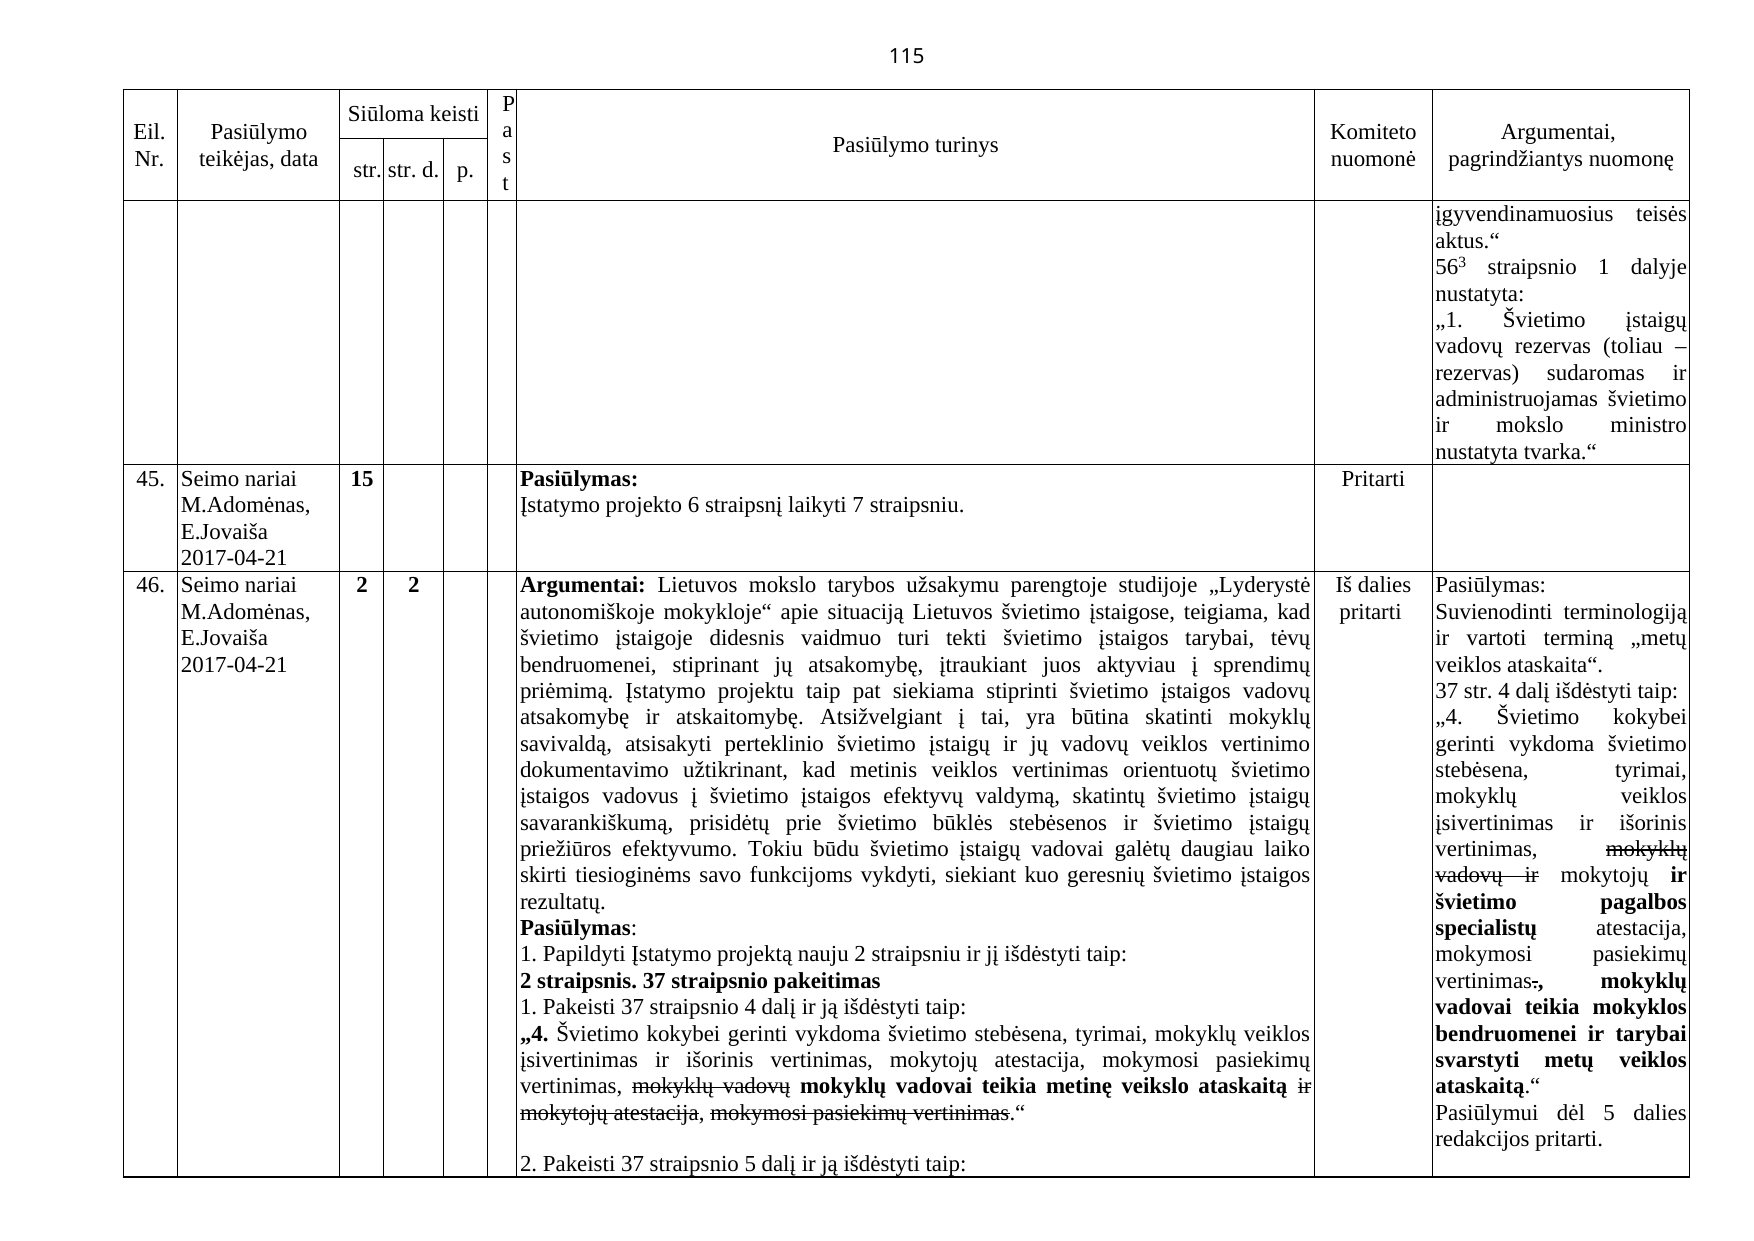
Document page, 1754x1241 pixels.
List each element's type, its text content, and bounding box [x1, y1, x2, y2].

table_cell Argumentai: Lietuvos mokslo tarybos užsakymu parengtoje studijoje „Lyderystė autonomiškoje mokykloje“ apie situaciją Lietuvos švietimo įstaigose, teigiama, kad švietimo įstaigoje didesnis vaidmuo turi tekti švietimo įstaigos tarybai, tėvų bendruomenei, stiprinant jų atsakomybę, įtraukiant juos aktyviau į sprendimų priėmimą. Įstatymo projektu taip pat siekiama stiprinti švietimo įstaigos vadovų atsakomybę ir atskaitomybę. Atsižvelgiant į tai, yra būtina skatinti mokyklų savivaldą, atsisakyti perteklinio švietimo įstaigų ir jų vadovų veiklos vertinimo dokumentavimo užtikrinant, kad metinis veiklos vertinimas orientuotų švietimo įstaigos vadovus į švietimo įstaigos efektyvų valdymą, skatintų švietimo įstaigų savarankiškumą, prisidėtų prie švietimo būklės stebėsenos ir švietimo įstaigų priežiūros efektyvumo. Tokiu būdu švietimo įstaigų vadovai galėtų daugiau laiko skirti tiesioginėms savo funkcijoms vykdyti, siekiant kuo geresnių švietimo įstaigos rezultatų. Pasiūlymas: 1. Papildyti Įstatymo projektą nauju 2 straipsniu ir jį išdėstyti taip: 2 straipsnis. 37 straipsnio pakeitimas 1. Pakeisti 37 straipsnio 4 dalį ir ją išdėstyti taip: „4. Švietimo kokybei gerinti vykdoma švietimo stebėsena, tyrimai, mokyklų veiklos įsivertinimas ir išorinis vertinimas, mokytojų atestacija, mokymosi pasiekimų vertinimas, mokyklų vadovų mokyklų vadovai teikia metinę veikslo ataskaitą ir mokytojų atestacija, mokymosi pasiekimų vertinimas.“ 2. Pakeisti 37 straipsnio 5 dalį ir ją išdėstyti taip: [517, 572, 1314, 1176]
table_cell [517, 201, 1314, 464]
table_cell 2 [340, 572, 383, 1176]
table_cell [1315, 201, 1432, 464]
table_cell [444, 572, 487, 1176]
table_cell 15 [340, 465, 383, 571]
table_header Pasiūlymo turinys [517, 90, 1314, 199]
table_cell [384, 201, 443, 464]
table_cell Seimo nariai M.Adomėnas, E.Jovaiša 2017-04-21 [178, 572, 339, 1176]
table_header Eil. Nr. [124, 90, 177, 199]
table_cell Pasiūlymas: Įstatymo projekto 6 straipsnį laikyti 7 straipsniu. [517, 465, 1314, 571]
table_header Siūloma keisti [340, 90, 487, 138]
table_cell [124, 201, 177, 464]
table_cell str. [340, 139, 383, 199]
table_cell p. [444, 139, 487, 199]
table_cell [340, 201, 383, 464]
table_cell 46. [124, 572, 177, 1176]
table_cell Pasiūlymas: Suvienodinti terminologiją ir vartoti terminą „metų veiklos ataskaita“. 37 str. 4 dalį išdėstyti taip: „4. Švietimo kokybei gerinti vykdoma švietimo stebėsena, tyrimai, mokyklų veiklos įsivertinimas ir išorinis vertinimas, mokyklų vadovų ir mokytojų ir švietimo pagalbos specialistų atestacija, mokymosi pasiekimų vertinimas., mokyklų vadovai teikia mokyklos bendruomenei ir tarybai svarstyti metų veiklos ataskaitą.“ Pasiūlymui dėl 5 dalies redakcijos pritarti. [1433, 572, 1689, 1176]
table_cell [444, 201, 487, 464]
table_cell 45. [124, 465, 177, 571]
table_cell [444, 465, 487, 571]
table_cell Seimo nariai M.Adomėnas, E.Jovaiša 2017-04-21 [178, 465, 339, 571]
table_cell [488, 201, 516, 464]
table_cell 2 [384, 572, 443, 1176]
table_cell [488, 572, 516, 1176]
table_cell įgyvendinamuosius teisės aktus.“ 563 straipsnio 1 dalyje nustatyta: „1. Švietimo įstaigų vadovų rezervas (toliau – rezervas) sudaromas ir administruojamas švietimo ir mokslo ministro nustatyta tvarka.“ [1433, 201, 1689, 464]
table_header Pasiūlymo teikėjas, data [178, 90, 339, 199]
table_cell [384, 465, 443, 571]
table_header Pastabos [488, 90, 516, 199]
table_header Komiteto nuomonė [1315, 90, 1432, 199]
table_cell [1433, 465, 1689, 571]
table_cell Pritarti [1315, 465, 1432, 571]
table_header Argumentai, pagrindžiantys nuomonę [1433, 90, 1689, 199]
table_cell [488, 465, 516, 571]
table_cell Iš dalies pritarti [1315, 572, 1432, 1176]
table_cell [178, 201, 339, 464]
table_cell str. d. [384, 139, 443, 199]
